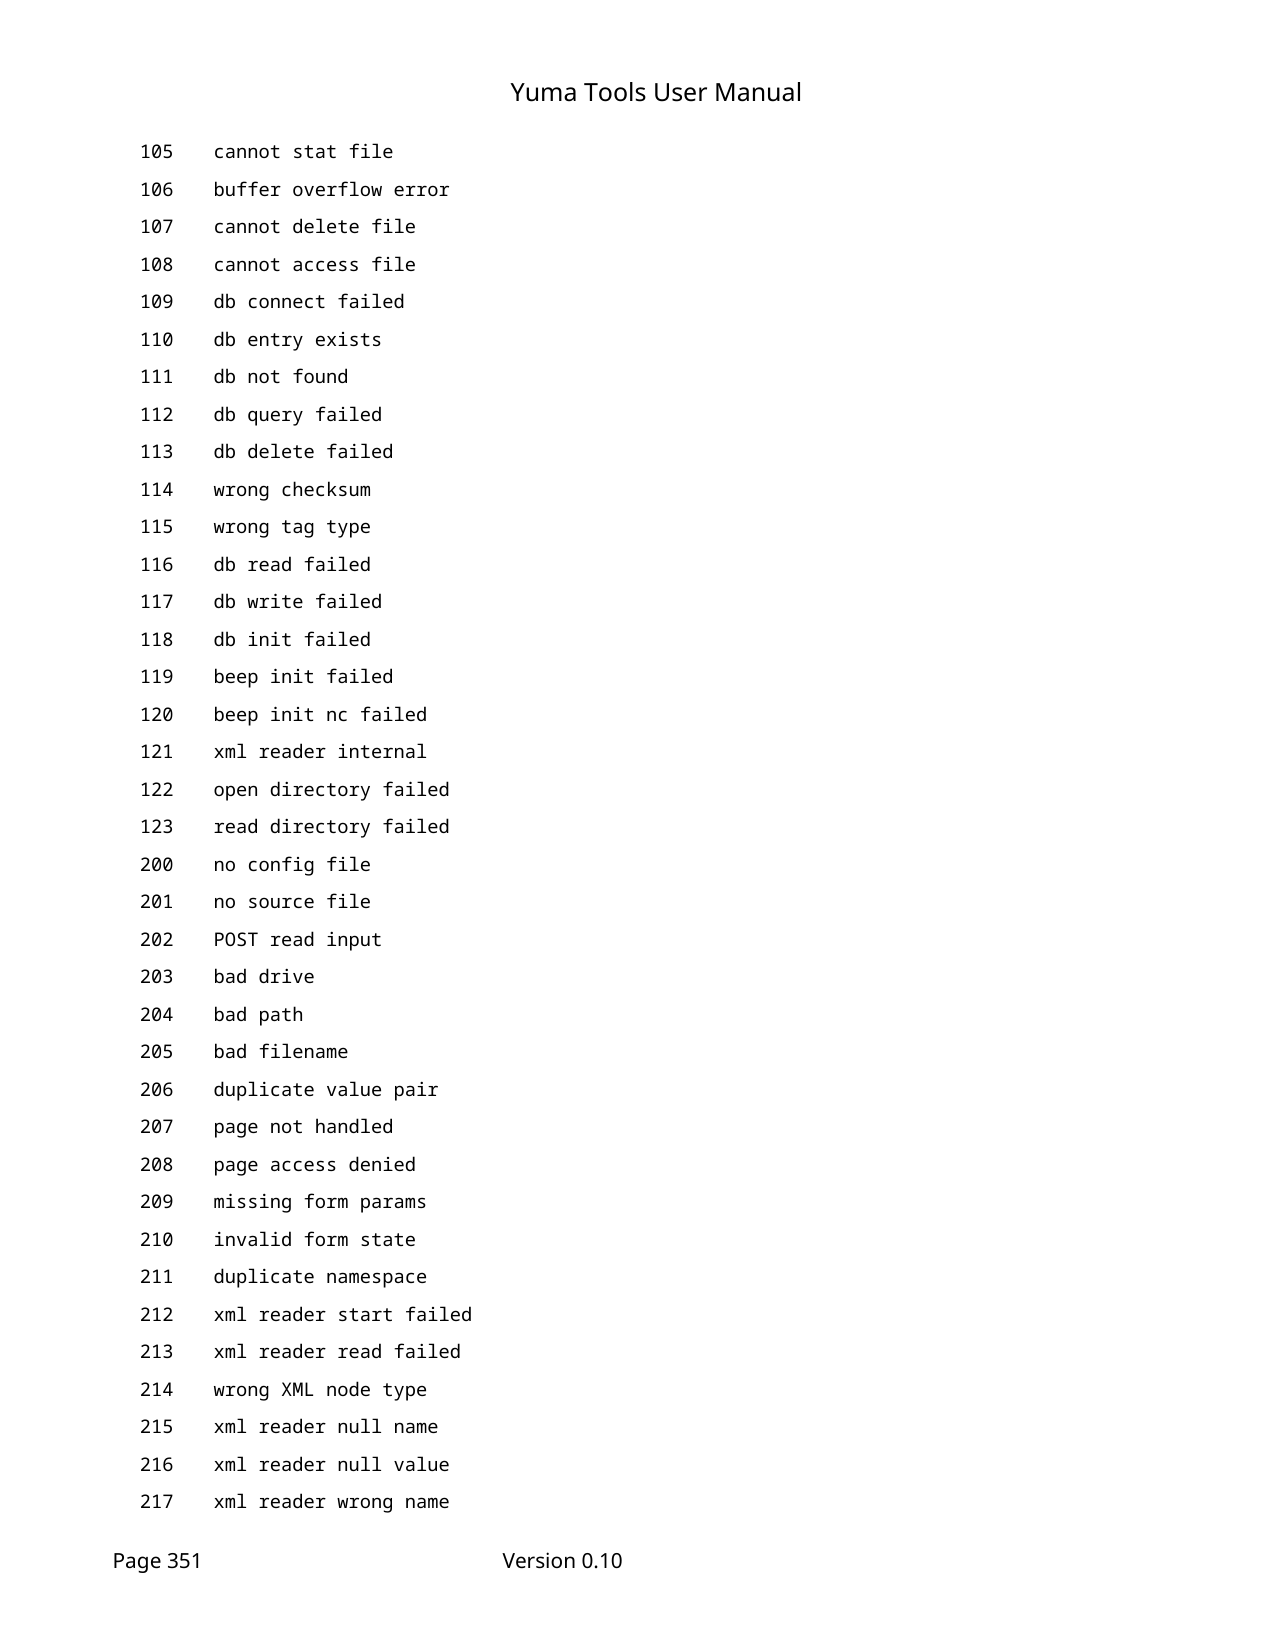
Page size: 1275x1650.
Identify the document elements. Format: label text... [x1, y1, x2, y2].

text 111 db not found [139, 363, 1200, 389]
text 211 duplicate namespace [139, 1263, 1200, 1289]
text 122 open directory failed [139, 776, 1200, 802]
text 205 bad filename [139, 1038, 1200, 1064]
text 210 invalid form state [139, 1226, 1200, 1252]
text 108 cannot access file [139, 251, 1200, 277]
text 109 db connect failed [139, 288, 1200, 314]
text 106 buffer overflow error [139, 176, 1200, 202]
text 206 duplicate value pair [139, 1076, 1200, 1102]
text 115 wrong tag type [139, 513, 1200, 539]
text 110 db entry exists [139, 326, 1200, 352]
text 119 beep init failed [139, 663, 1200, 689]
text 202 POST read input [139, 926, 1200, 952]
text 118 db init failed [139, 626, 1200, 652]
text 112 db query failed [139, 401, 1200, 427]
text 123 read directory failed [139, 813, 1200, 839]
text 209 missing form params [139, 1188, 1200, 1214]
text 212 xml reader start failed [139, 1301, 1200, 1327]
text 117 db write failed [139, 588, 1200, 614]
text 214 wrong XML node type [139, 1376, 1200, 1402]
text 208 page access denied [139, 1151, 1200, 1177]
text 121 xml reader internal [139, 738, 1200, 764]
text 120 beep init nc failed [139, 701, 1200, 727]
text 200 no config file [139, 851, 1200, 877]
text 107 cannot delete file [139, 213, 1200, 239]
text 116 db read failed [139, 551, 1200, 577]
text 215 xml reader null name [139, 1413, 1200, 1439]
text 114 wrong checksum [139, 476, 1200, 502]
text 204 bad path [139, 1001, 1200, 1027]
text 105 cannot stat file [139, 138, 1200, 164]
text 203 bad drive [139, 963, 1200, 989]
text 217 xml reader wrong name [139, 1488, 1200, 1514]
text 207 page not handled [139, 1113, 1200, 1139]
text 216 xml reader null value [139, 1451, 1200, 1477]
text 113 db delete failed [139, 438, 1200, 464]
text 213 xml reader read failed [139, 1338, 1200, 1364]
text 201 no source file [139, 888, 1200, 914]
